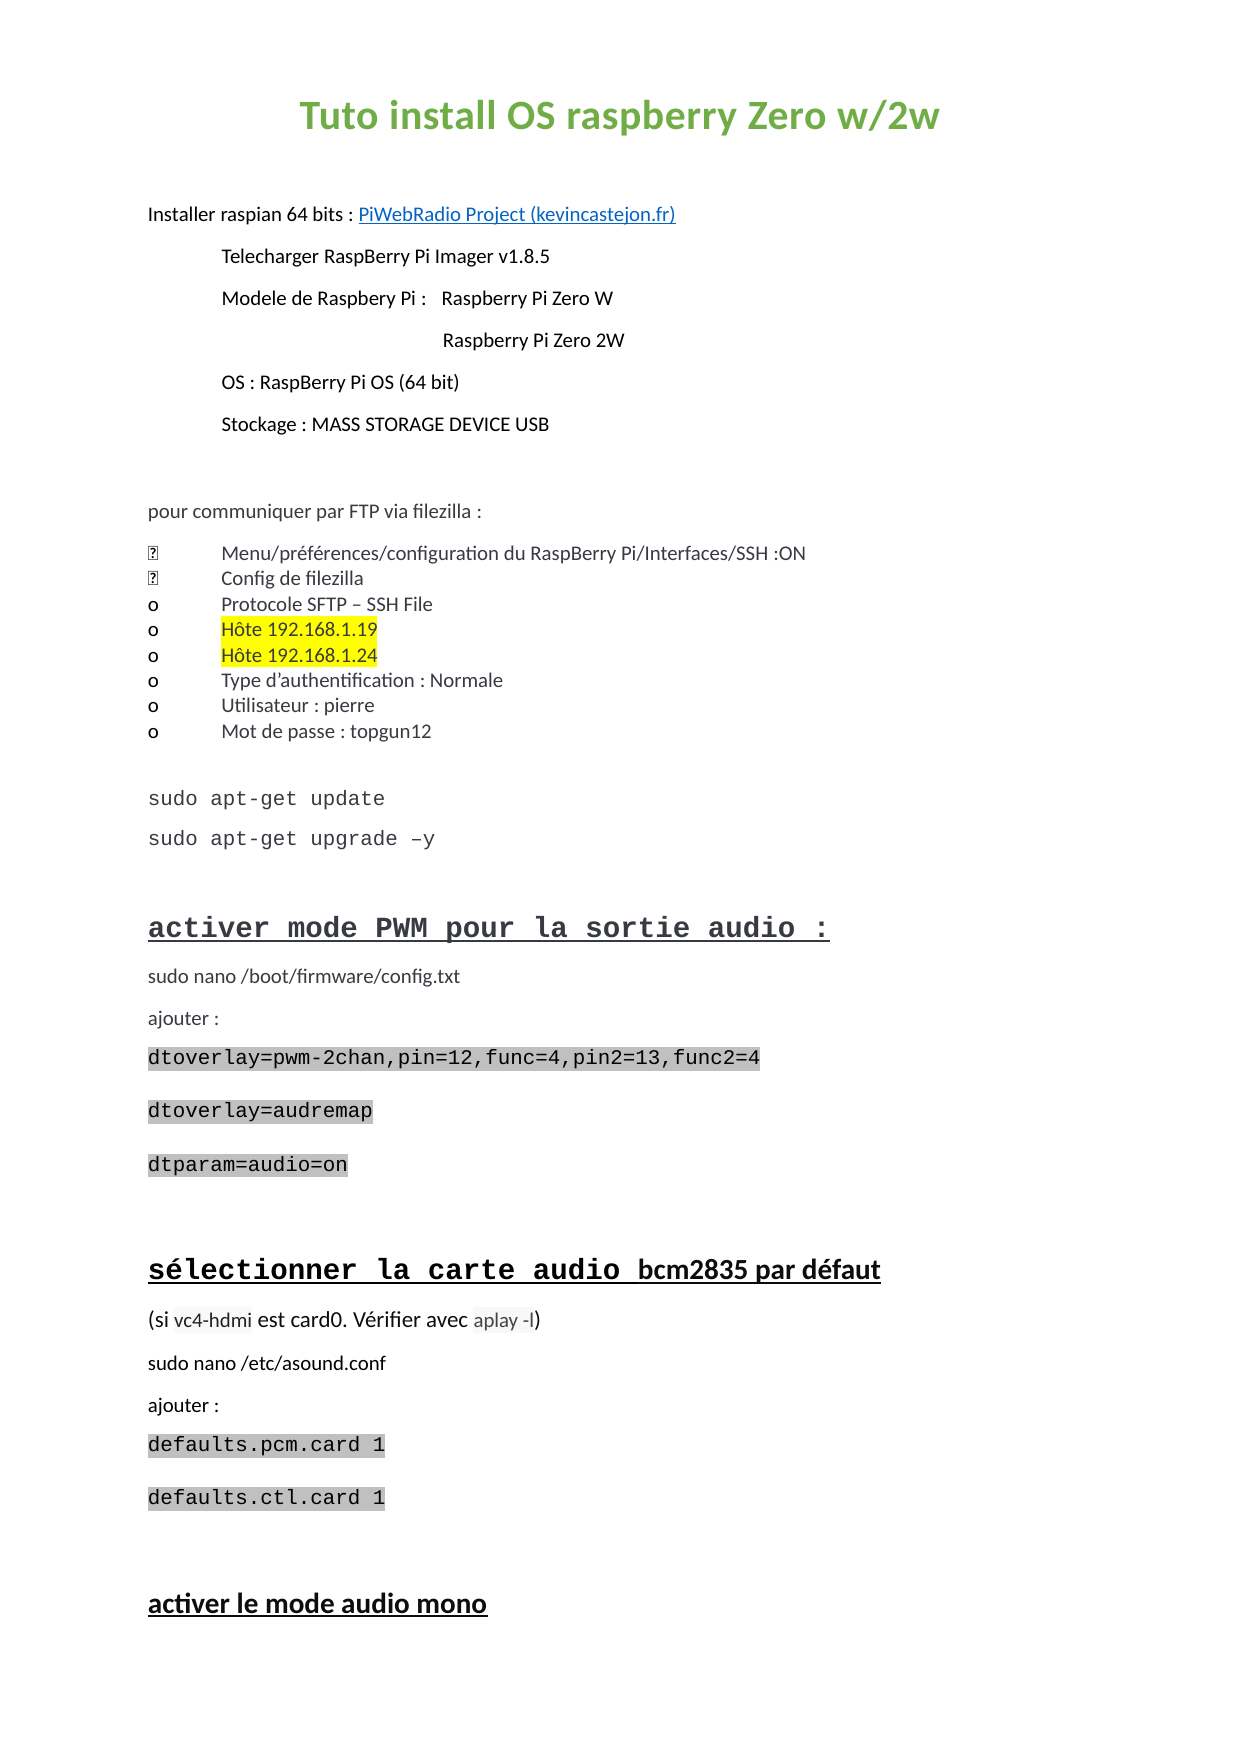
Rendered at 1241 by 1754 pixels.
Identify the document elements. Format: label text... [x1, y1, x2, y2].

text dtparam=audio=on [148, 1153, 1093, 1177]
text Installer raspian 64 bits : PiWebRadio Project (kevincastejon.fr) [148, 201, 1093, 226]
list Mot de passe : topgun12 [148, 718, 1093, 743]
text sudo apt-get update [148, 788, 1093, 812]
list Type d’authentification : Normale [148, 667, 1093, 693]
text activer mode PWM pour la sortie audio : [148, 913, 1093, 946]
list Menu/préférences/configuration du RaspBerry Pi/Interfaces/SSH :ON [148, 540, 1093, 566]
text Raspberry Pi Zero 2W [369, 327, 1093, 352]
text sélectionner la carte audio bcm2835 par défaut [148, 1251, 1093, 1288]
text Modele de Raspbery Pi : Raspberry Pi Zero W [221, 285, 1093, 310]
list Protocole SFTP – SSH File [148, 591, 1093, 616]
text sudo nano /etc/asound.conf [148, 1350, 1093, 1375]
text defaults.pcm.card 1 [148, 1434, 1093, 1458]
text ajouter : [148, 1005, 1093, 1031]
text dtoverlay=pwm-2chan,pin=12,func=4,pin2=13,func2=4 [148, 1047, 1093, 1071]
text sudo nano /boot/firmware/config.txt [148, 963, 1093, 988]
text OS : RaspBerry Pi OS (64 bit) [221, 369, 1093, 394]
text sudo apt-get upgrade –y [148, 828, 1093, 852]
list Hôte 192.168.1.19 [148, 616, 1093, 642]
text defaults.ctl.card 1 [148, 1487, 1093, 1511]
list Hôte 192.168.1.24 [148, 642, 1093, 667]
text activer le mode audio mono [148, 1585, 1093, 1621]
text Telecharger RaspBerry Pi Imager v1.8.5 [221, 243, 1093, 268]
list Utilisateur : pierre [148, 693, 1093, 718]
text Tuto install OS raspberry Zero w/2w [148, 89, 1093, 139]
text Stockage : MASS STORAGE DEVICE USB [221, 411, 1093, 437]
text ajouter : [148, 1392, 1093, 1417]
text dtoverlay=audremap [148, 1100, 1093, 1124]
text pour communiquer par FTP via filezilla : [148, 498, 1093, 523]
list Config de filezilla [148, 566, 1093, 591]
text (si vc4-hdmi est card0. Vérifier avec aplay -l) [148, 1305, 1093, 1333]
